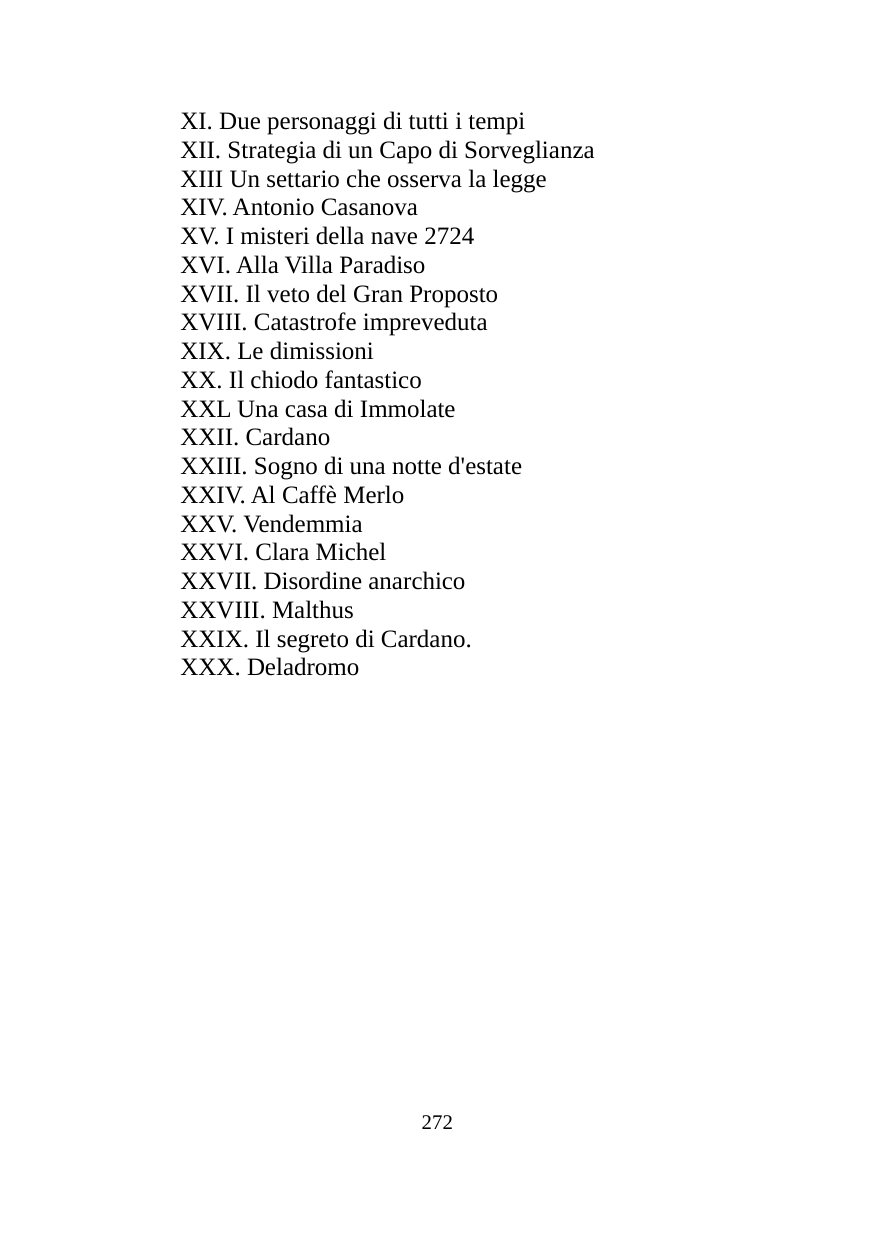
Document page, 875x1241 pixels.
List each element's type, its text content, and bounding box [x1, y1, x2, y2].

text XIV. Antonio Casanova [106, 192, 768, 221]
text XXIV. Al Caffè Merlo [106, 480, 768, 509]
text XIII Un settario che osserva la legge [106, 164, 768, 192]
text XVII. Il veto del Gran Proposto [106, 279, 768, 307]
text XVI. Alla Villa Paradiso [106, 250, 768, 279]
text XXX. Deladromo [106, 652, 768, 681]
text XIX. Le dimissioni [106, 336, 768, 365]
text XX. Il chiodo fantastico [106, 365, 768, 394]
text XXL Una casa di Immolate [106, 394, 768, 422]
text XXIII. Sogno di una notte d'estate [106, 451, 768, 480]
text XXIX. Il segreto di Cardano. [106, 624, 768, 652]
text XXV. Vendemmia [106, 509, 768, 537]
text XV. I misteri della nave 2724 [106, 221, 768, 250]
text XXVII. Disordine anarchico [106, 566, 768, 595]
text XVIII. Catastrofe impreveduta [106, 307, 768, 336]
text XXII. Cardano [106, 422, 768, 451]
text XXVI. Clara Michel [106, 537, 768, 566]
text XII. Strategia di un Capo di Sorveglianza [106, 135, 768, 164]
text XXVIII. Malthus [106, 595, 768, 624]
text XI. Due personaggi di tutti i tempi [106, 106, 768, 135]
